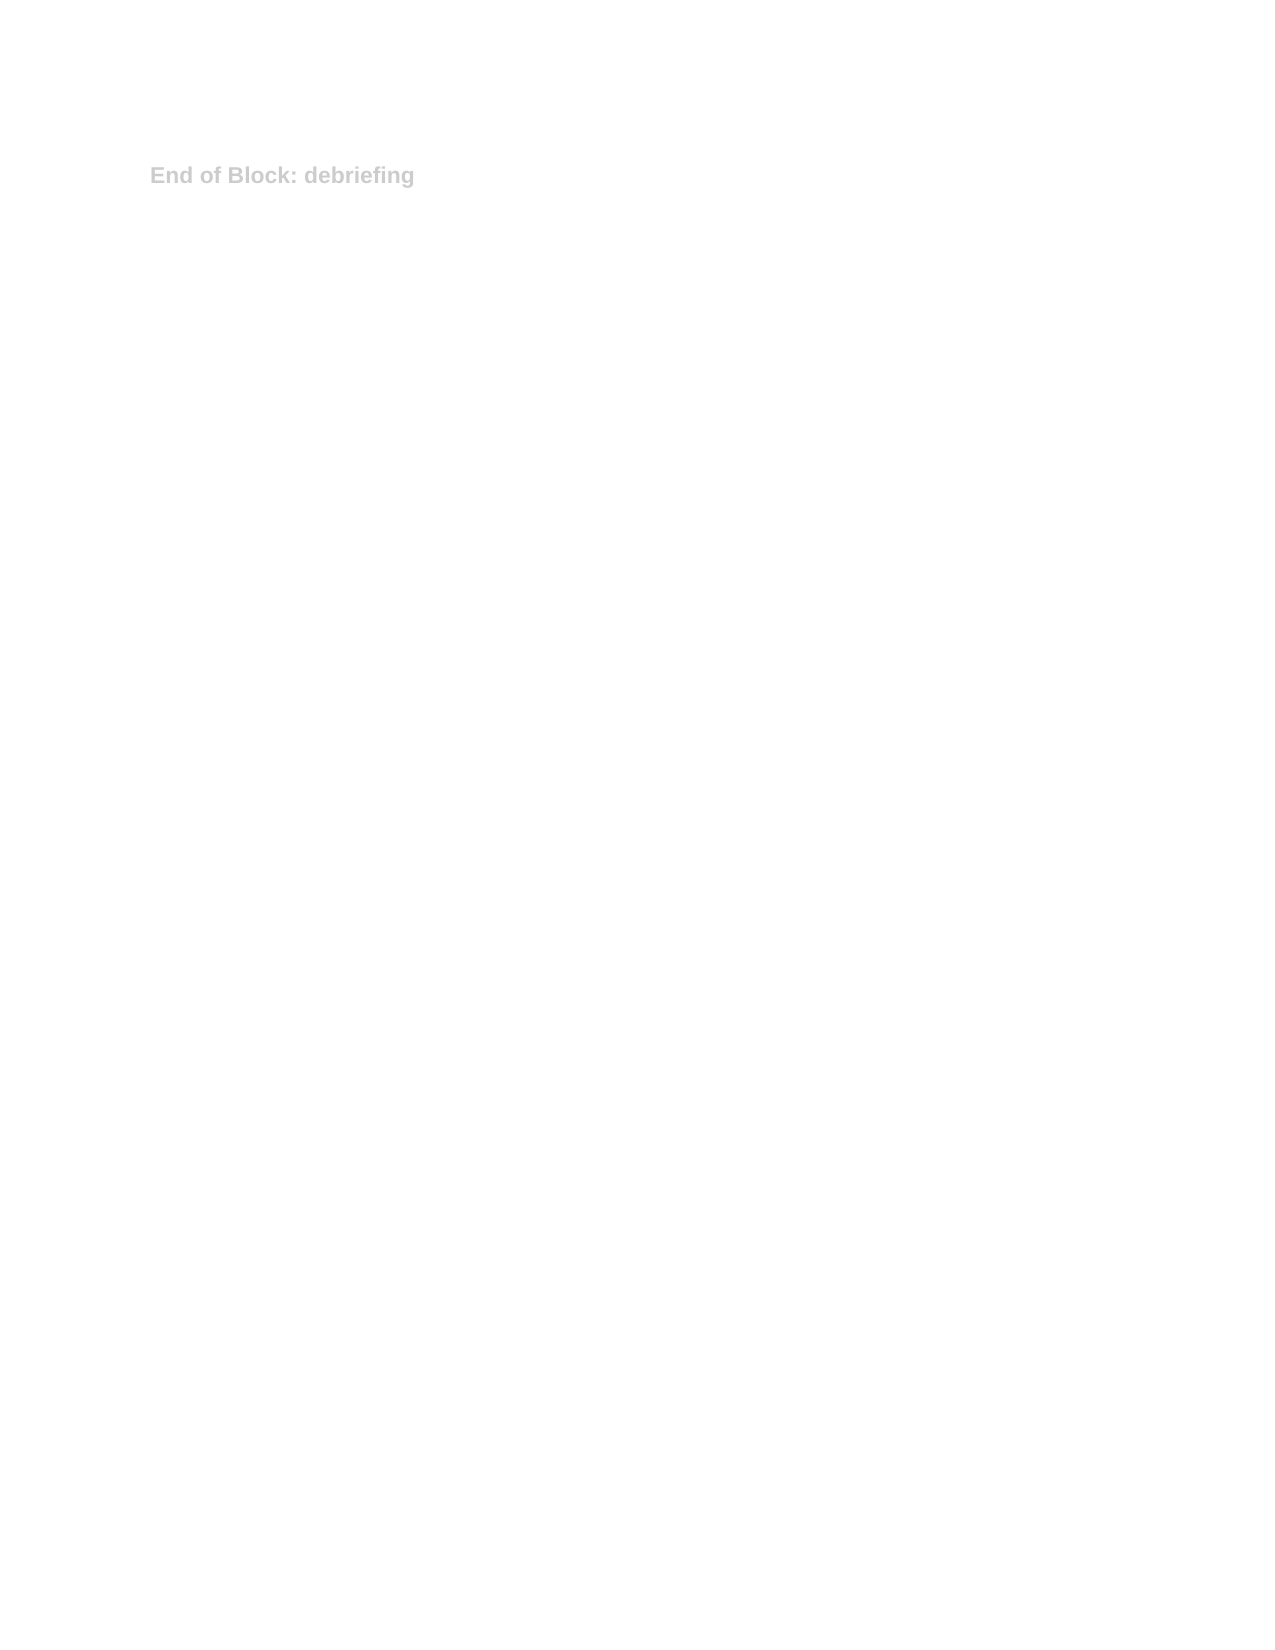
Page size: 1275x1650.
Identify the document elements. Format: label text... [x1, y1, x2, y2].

text End of Block: debriefing [150, 162, 1125, 189]
